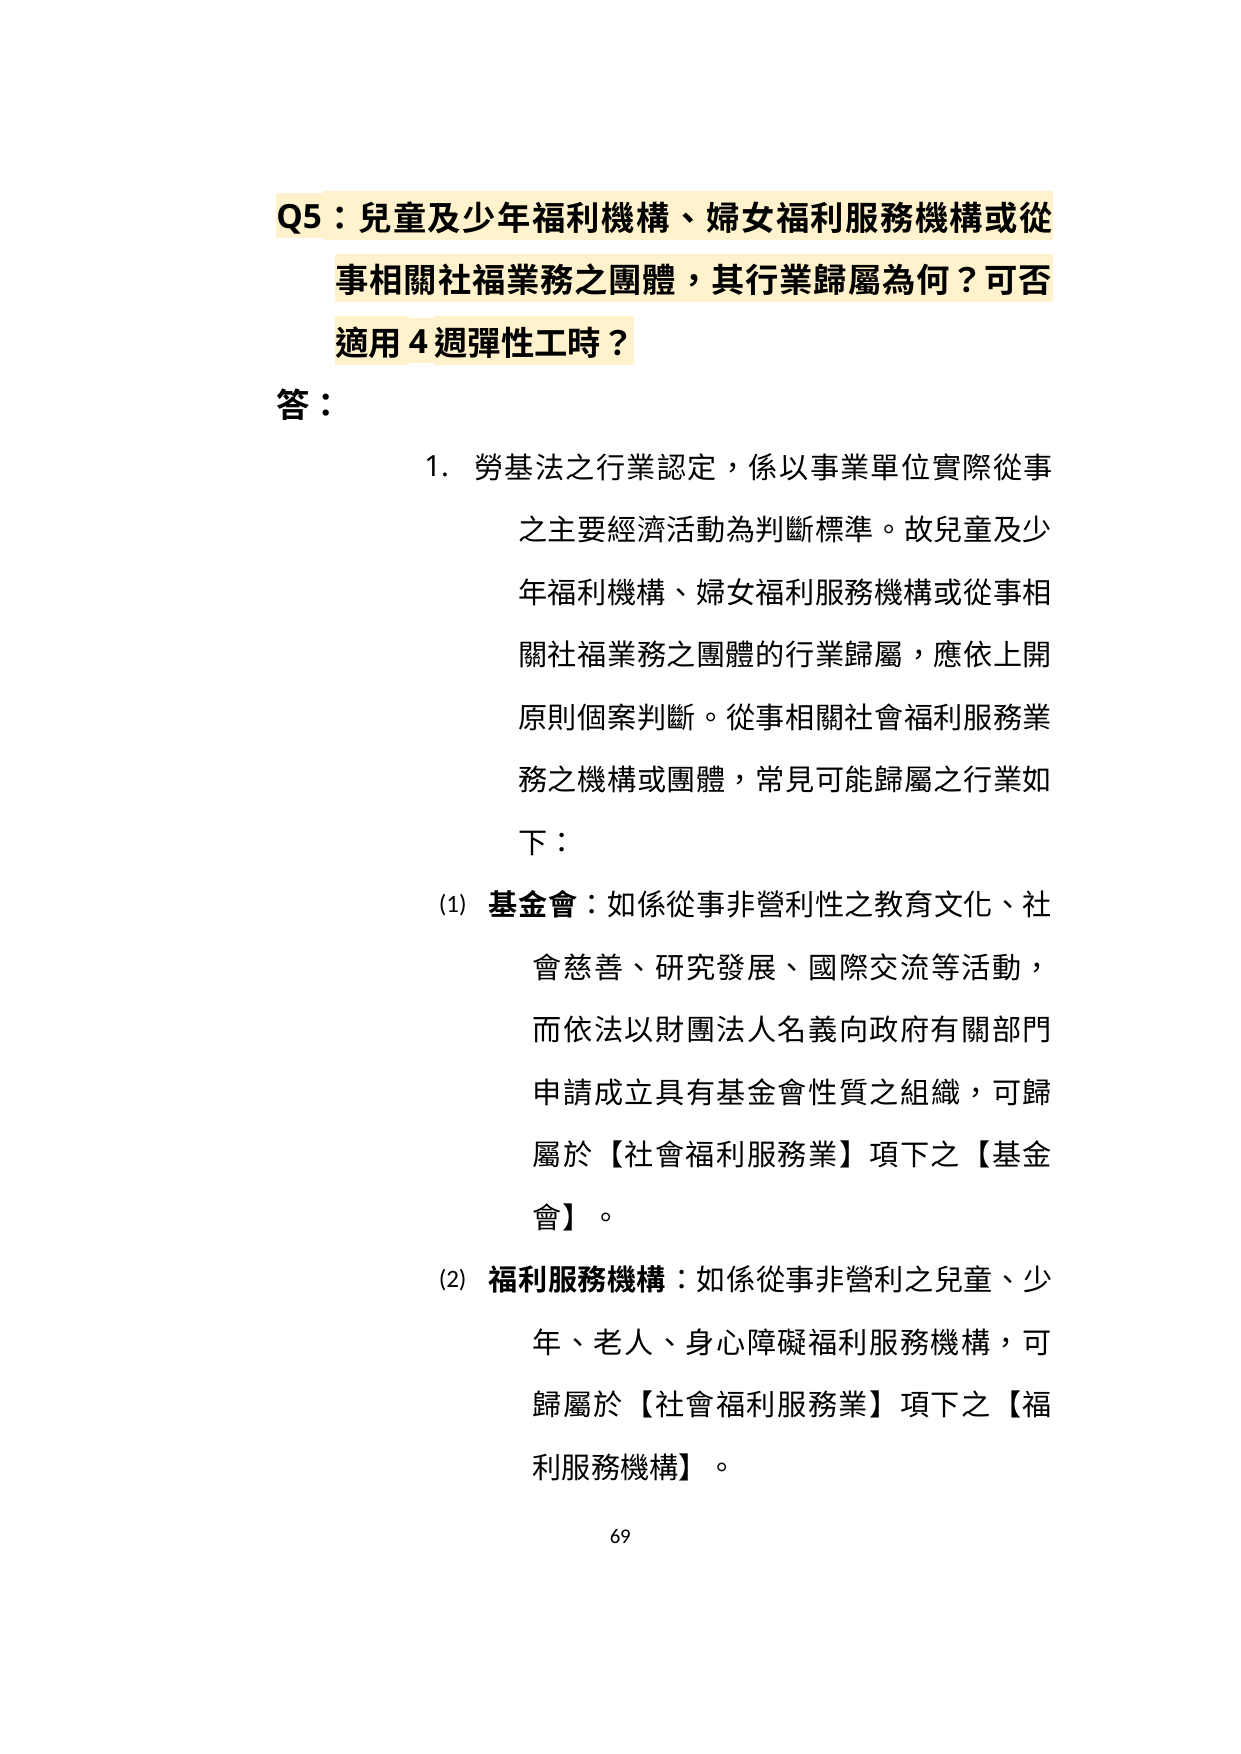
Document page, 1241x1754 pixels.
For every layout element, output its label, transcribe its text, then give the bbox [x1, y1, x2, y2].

text Q5：兒童及少年福利機構、婦女福利服務機構或從事相關社福業務之團體，其行業歸屬為何？可否適用4週彈性工時？ [276, 174, 1053, 361]
list 福利服務機構：如係從事非營利之兒童、少年、老人、身心障礙福利服務機構，可歸屬於【社會福利服務業】項下之【福利服務機構】。 [438, 1236, 1053, 1486]
list 基金會：如係從事非營利性之教育文化、社會慈善、研究發展、國際交流等活動，而依法以財團法人名義向政府有關部門申請成立具有基金會性質之組織，可歸屬於【社會福利服務業】項下之【基金會】。 [439, 861, 1053, 1236]
list 勞基法之行業認定，係以事業單位實際從事之主要經濟活動為判斷標準。故兒童及少年福利機構、婦女福利服務機構或從事相關社福業務之團體的行業歸屬，應依上開原則個案判斷。從事相關社會福利服務業務之機構或團體，常見可能歸屬之行業如下： [424, 424, 1053, 861]
text 答： [276, 361, 1053, 424]
